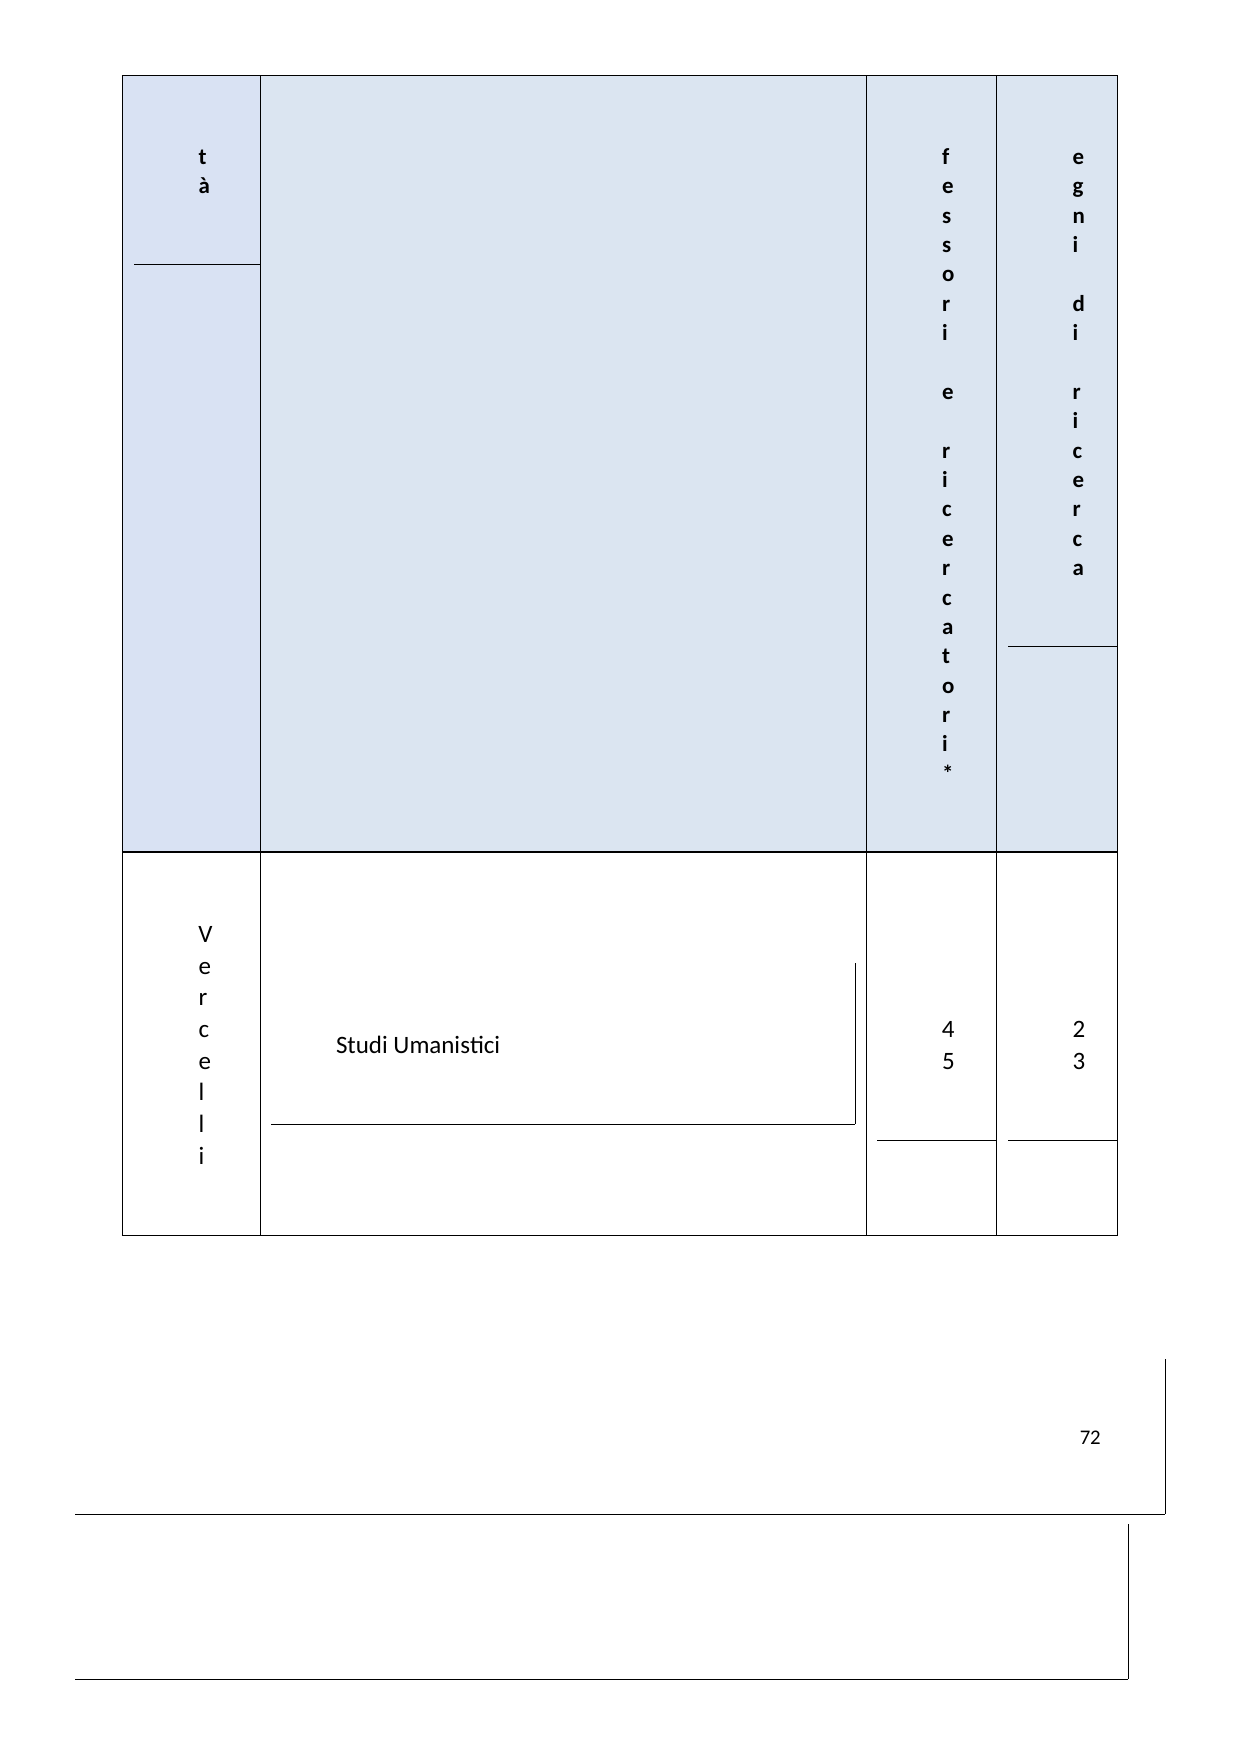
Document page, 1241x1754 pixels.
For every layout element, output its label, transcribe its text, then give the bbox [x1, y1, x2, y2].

table_cell 45 [867, 853, 996, 1235]
table_cell Studi Umanistici [261, 853, 866, 1235]
table_cell 23 [997, 853, 1117, 1235]
table_header tà [123, 76, 260, 851]
table_header [261, 76, 866, 851]
table_cell Vercelli [123, 853, 260, 1235]
table_header fessori e ricercatori* [867, 76, 996, 851]
table_header egni di ricerca [997, 76, 1117, 851]
